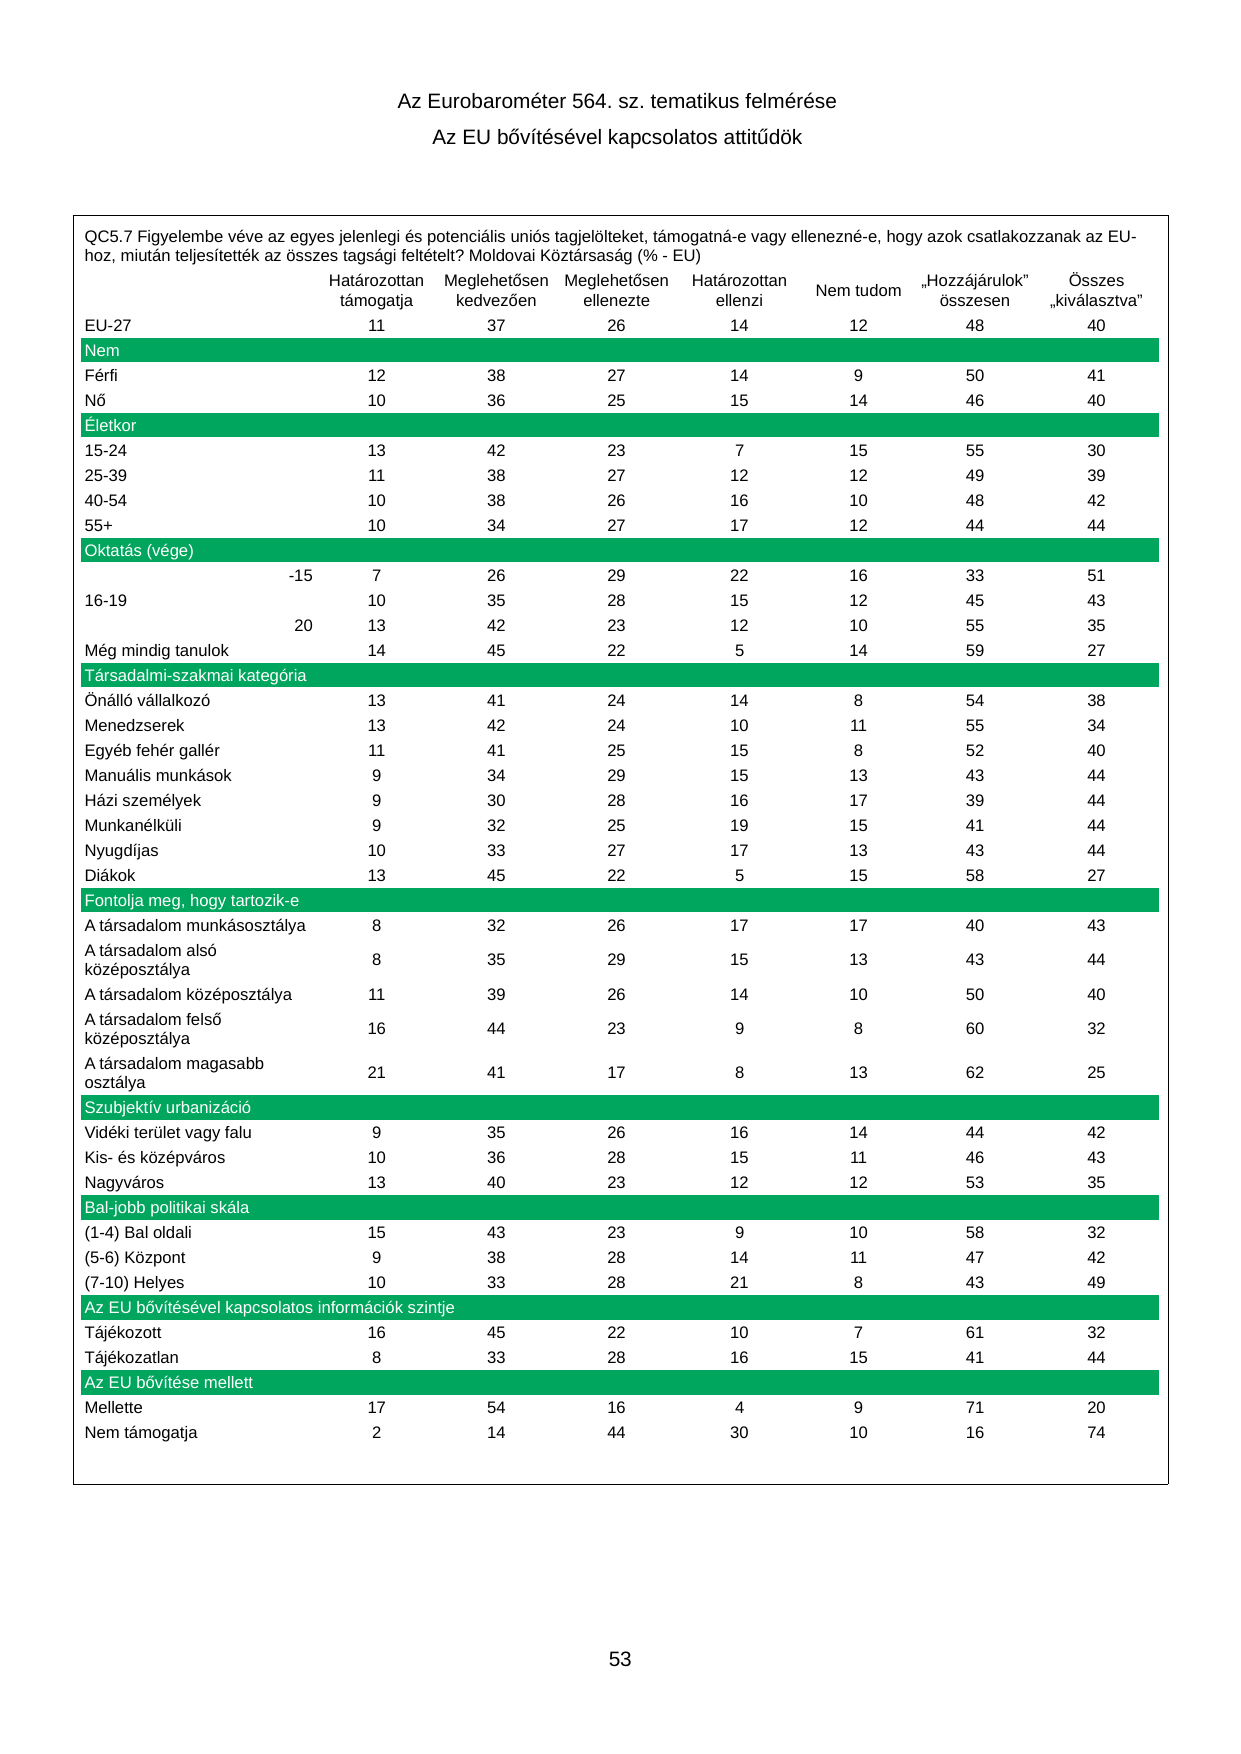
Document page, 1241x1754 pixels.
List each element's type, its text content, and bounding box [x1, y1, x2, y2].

table_cell 34 [438, 763, 555, 787]
table_cell 22 [555, 863, 678, 887]
table_cell 9 [315, 763, 437, 787]
table_cell 22 [678, 563, 801, 587]
table_cell 11 [801, 713, 916, 737]
table_cell 45 [916, 588, 1033, 612]
table_cell 38 [1034, 688, 1159, 712]
table_cell 53 [916, 1170, 1033, 1195]
table_cell 15-24 [81, 438, 315, 462]
table_cell 21 [678, 1270, 801, 1295]
table_cell 58 [916, 1220, 1033, 1245]
table_cell Határozottan támogatja [315, 268, 437, 312]
table_cell 22 [555, 1320, 678, 1345]
table_cell 40 [1034, 738, 1159, 762]
table_cell 8 [801, 1270, 916, 1295]
table_cell 10 [678, 713, 801, 737]
table_cell 15 [678, 388, 801, 412]
table_cell 38 [438, 363, 555, 387]
table_cell Nem tudom [801, 268, 916, 312]
table_cell 43 [916, 938, 1033, 982]
table_cell 33 [438, 1345, 555, 1370]
table_cell 16 [315, 1007, 437, 1051]
table_cell 9 [315, 813, 437, 837]
table_cell 14 [315, 638, 437, 662]
table_cell 16 [801, 563, 916, 587]
table_cell 24 [555, 688, 678, 712]
table_cell 23 [555, 438, 678, 462]
table_cell Munkanélküli [81, 813, 315, 837]
table_cell Még mindig tanulok [81, 638, 315, 662]
table_cell 34 [438, 513, 555, 537]
table_cell 38 [438, 488, 555, 512]
table_cell 42 [438, 613, 555, 637]
table_cell 16 [916, 1420, 1033, 1445]
table_cell 8 [678, 1051, 801, 1095]
table_cell A társadalom középosztálya [81, 982, 315, 1007]
table_cell 50 [916, 363, 1033, 387]
table_cell 23 [555, 1170, 678, 1195]
table_cell 40 [916, 913, 1033, 937]
table_cell 26 [555, 982, 678, 1007]
table_cell 26 [555, 488, 678, 512]
table_cell Tájékozatlan [81, 1345, 315, 1370]
table_cell 44 [1034, 788, 1159, 812]
table_cell 10 [801, 613, 916, 637]
table_cell 58 [916, 863, 1033, 887]
table_cell 44 [1034, 838, 1159, 862]
table_cell 2 [315, 1420, 437, 1445]
table_cell 28 [555, 1270, 678, 1295]
table_cell 20 [81, 613, 315, 637]
table_cell 5 [678, 863, 801, 887]
table_cell 12 [801, 588, 916, 612]
table_cell 13 [801, 1051, 916, 1095]
table_header QC5.7 Figyelembe véve az egyes jelenlegi és potenciális uniós tagjelölteket, támogatná-e vagy ellenezné-e, hogy azok csatlakozzanak az EU-hoz, miután teljesítették az összes tagsági feltételt? Moldovai Köztársaság (% - EU) [81, 224, 1159, 268]
table_cell 13 [315, 613, 437, 637]
table_cell 60 [916, 1007, 1033, 1051]
table_cell (5-6) Központ [81, 1245, 315, 1270]
table_cell 26 [438, 563, 555, 587]
table_cell 44 [1034, 1345, 1159, 1370]
table_cell Fontolja meg, hogy tartozik-e [81, 888, 1159, 912]
table_cell 27 [555, 463, 678, 487]
table_cell 16 [555, 1395, 678, 1420]
table_cell 43 [438, 1220, 555, 1245]
table_cell 32 [438, 913, 555, 937]
table_cell 12 [678, 1170, 801, 1195]
table_cell 40-54 [81, 488, 315, 512]
table_cell 42 [1034, 1120, 1159, 1145]
table_cell 32 [438, 813, 555, 837]
table_cell 8 [801, 688, 916, 712]
table_cell 55 [916, 613, 1033, 637]
table_cell 39 [438, 982, 555, 1007]
table_cell Nem [81, 338, 1159, 362]
table_cell 35 [438, 938, 555, 982]
table_cell 11 [315, 982, 437, 1007]
table_cell Társadalmi-szakmai kategória [81, 663, 1159, 687]
table_cell 36 [438, 1145, 555, 1170]
table_cell 13 [315, 438, 437, 462]
table_cell Meglehetősen kedvezően [438, 268, 555, 312]
table_cell Az EU bővítése mellett [81, 1370, 1159, 1395]
table_cell A társadalom munkásosztálya [81, 913, 315, 937]
table_cell 10 [315, 513, 437, 537]
table_cell 28 [555, 1345, 678, 1370]
table_cell Diákok [81, 863, 315, 887]
table_cell 40 [1034, 313, 1159, 337]
table_cell 38 [438, 1245, 555, 1270]
table_cell Bal-jobb politikai skála [81, 1195, 1159, 1220]
table_cell 30 [1034, 438, 1159, 462]
table_cell 32 [1034, 1220, 1159, 1245]
table_cell 55+ [81, 513, 315, 537]
table_cell 39 [916, 788, 1033, 812]
table_cell 45 [438, 638, 555, 662]
table_cell 15 [315, 1220, 437, 1245]
table_cell 38 [438, 463, 555, 487]
table_cell Meglehetősen ellenezte [555, 268, 678, 312]
table_cell 14 [801, 638, 916, 662]
table_cell 8 [315, 1345, 437, 1370]
table_cell 12 [678, 613, 801, 637]
table_cell 17 [555, 1051, 678, 1095]
table_cell 41 [438, 738, 555, 762]
table_cell 49 [916, 463, 1033, 487]
table_cell 8 [315, 938, 437, 982]
table_cell 51 [1034, 563, 1159, 587]
table_cell 43 [1034, 1145, 1159, 1170]
table_cell 36 [438, 388, 555, 412]
table_cell Határozottan ellenzi [678, 268, 801, 312]
table_cell 25 [1034, 1051, 1159, 1095]
table_cell 35 [438, 1120, 555, 1145]
table_cell 11 [315, 738, 437, 762]
table_cell 44 [1034, 813, 1159, 837]
table_cell 14 [438, 1420, 555, 1445]
table_cell 9 [315, 1120, 437, 1145]
table_cell 59 [916, 638, 1033, 662]
table_cell 71 [916, 1395, 1033, 1420]
table_cell (7-10) Helyes [81, 1270, 315, 1295]
table_cell 44 [438, 1007, 555, 1051]
table_cell 12 [678, 463, 801, 487]
table_cell 15 [678, 763, 801, 787]
table_cell 9 [801, 363, 916, 387]
table_cell 9 [801, 1395, 916, 1420]
table_cell 16 [678, 488, 801, 512]
table_cell EU-27 [81, 313, 315, 337]
table_cell 35 [438, 588, 555, 612]
table_cell Kis- és középváros [81, 1145, 315, 1170]
table_cell 12 [801, 513, 916, 537]
table_cell 20 [1034, 1395, 1159, 1420]
table_cell Nő [81, 388, 315, 412]
table_cell 17 [678, 913, 801, 937]
table_cell Mellette [81, 1395, 315, 1420]
table_cell Szubjektív urbanizáció [81, 1095, 1159, 1120]
table_cell 13 [315, 688, 437, 712]
table_cell 33 [438, 838, 555, 862]
table_cell 42 [1034, 1245, 1159, 1270]
table_cell 74 [1034, 1420, 1159, 1445]
table_cell Manuális munkások [81, 763, 315, 787]
table_cell A társadalom alsó középosztálya [81, 938, 315, 982]
table_cell Nem támogatja [81, 1420, 315, 1445]
table_cell 13 [315, 863, 437, 887]
table_cell 13 [801, 763, 916, 787]
table_cell 16 [315, 1320, 437, 1345]
table_cell 29 [555, 563, 678, 587]
table_cell 10 [315, 388, 437, 412]
table_cell 42 [438, 438, 555, 462]
table_cell 55 [916, 438, 1033, 462]
table_cell 11 [315, 463, 437, 487]
table_cell 10 [801, 982, 916, 1007]
table_cell 27 [555, 363, 678, 387]
table_cell 15 [801, 438, 916, 462]
table_cell 11 [315, 313, 437, 337]
table_cell Összes „kiválasztva” [1034, 268, 1159, 312]
table_cell 10 [801, 488, 916, 512]
table_cell Életkor [81, 413, 1159, 437]
table_cell 40 [438, 1170, 555, 1195]
table_cell 33 [916, 563, 1033, 587]
table_cell 25 [555, 388, 678, 412]
table_cell 30 [678, 1420, 801, 1445]
table_cell Nagyváros [81, 1170, 315, 1195]
table_cell 14 [678, 982, 801, 1007]
table_cell [81, 268, 315, 312]
table_cell 23 [555, 1220, 678, 1245]
table_cell 16 [678, 1120, 801, 1145]
table_cell 15 [678, 738, 801, 762]
table_cell 28 [555, 1245, 678, 1270]
table_cell 17 [678, 513, 801, 537]
table_cell 29 [555, 938, 678, 982]
table_cell 9 [678, 1220, 801, 1245]
table_cell 26 [555, 913, 678, 937]
table_cell 62 [916, 1051, 1033, 1095]
table_cell 48 [916, 313, 1033, 337]
table_cell 29 [555, 763, 678, 787]
table_cell (1-4) Bal oldali [81, 1220, 315, 1245]
table_cell 24 [555, 713, 678, 737]
table_cell 10 [315, 488, 437, 512]
table_cell Egyéb fehér gallér [81, 738, 315, 762]
table_cell 27 [555, 513, 678, 537]
table_cell 44 [1034, 763, 1159, 787]
table_cell 16 [678, 1345, 801, 1370]
table_cell 8 [315, 913, 437, 937]
table_cell 14 [801, 388, 916, 412]
table_cell 10 [678, 1320, 801, 1345]
table_cell 43 [1034, 588, 1159, 612]
table_cell 12 [801, 1170, 916, 1195]
table_cell Önálló vállalkozó [81, 688, 315, 712]
table_cell 46 [916, 388, 1033, 412]
table_cell 13 [801, 938, 916, 982]
table_cell 26 [555, 1120, 678, 1145]
table_cell 44 [555, 1420, 678, 1445]
table_cell 7 [801, 1320, 916, 1345]
table_cell 4 [678, 1395, 801, 1420]
table_cell 12 [801, 463, 916, 487]
table_cell 55 [916, 713, 1033, 737]
table_cell 41 [438, 688, 555, 712]
table_cell 10 [801, 1420, 916, 1445]
table_cell 14 [678, 363, 801, 387]
table_cell 10 [315, 838, 437, 862]
table_cell 33 [438, 1270, 555, 1295]
table_cell 25-39 [81, 463, 315, 487]
table_cell 25 [555, 738, 678, 762]
table_cell 14 [801, 1120, 916, 1145]
table_cell 10 [315, 1145, 437, 1170]
table_cell 41 [438, 1051, 555, 1095]
table_cell 54 [438, 1395, 555, 1420]
table_cell 11 [801, 1245, 916, 1270]
table_cell 9 [678, 1007, 801, 1051]
table_cell 27 [1034, 638, 1159, 662]
table_cell 54 [916, 688, 1033, 712]
table_cell 15 [801, 813, 916, 837]
table_cell „Hozzájárulok” összesen [916, 268, 1033, 312]
table_cell 10 [315, 1270, 437, 1295]
table_cell 13 [801, 838, 916, 862]
table_cell 8 [801, 738, 916, 762]
table_cell 17 [678, 838, 801, 862]
table_cell 21 [315, 1051, 437, 1095]
table_cell 39 [1034, 463, 1159, 487]
table_cell Vidéki terület vagy falu [81, 1120, 315, 1145]
table_cell 15 [678, 938, 801, 982]
table_cell 44 [1034, 938, 1159, 982]
table_cell 9 [315, 1245, 437, 1270]
table_cell 14 [678, 688, 801, 712]
table_cell Házi személyek [81, 788, 315, 812]
table_cell 44 [916, 513, 1033, 537]
table_cell 50 [916, 982, 1033, 1007]
table_cell 35 [1034, 1170, 1159, 1195]
table_cell 44 [1034, 513, 1159, 537]
table_cell 43 [916, 838, 1033, 862]
table_cell 52 [916, 738, 1033, 762]
table_cell 14 [678, 1245, 801, 1270]
table_cell 32 [1034, 1320, 1159, 1345]
table_cell 44 [916, 1120, 1033, 1145]
table_cell 12 [801, 313, 916, 337]
table_cell Menedzserek [81, 713, 315, 737]
table_cell 34 [1034, 713, 1159, 737]
table_cell 40 [1034, 388, 1159, 412]
table_cell 15 [801, 1345, 916, 1370]
table_cell 22 [555, 638, 678, 662]
table_cell 28 [555, 588, 678, 612]
table_cell -15 [81, 563, 315, 587]
table_cell 30 [438, 788, 555, 812]
table_cell 41 [916, 813, 1033, 837]
table_cell A társadalom felső középosztálya [81, 1007, 315, 1051]
table_cell 23 [555, 613, 678, 637]
table_cell 49 [1034, 1270, 1159, 1295]
table_cell 28 [555, 1145, 678, 1170]
table_cell 10 [801, 1220, 916, 1245]
table_cell Tájékozott [81, 1320, 315, 1345]
table_cell 32 [1034, 1007, 1159, 1051]
table_cell Az EU bővítésével kapcsolatos információk szintje [81, 1295, 1159, 1320]
table_cell 23 [555, 1007, 678, 1051]
table_cell 15 [678, 588, 801, 612]
table_cell 16 [678, 788, 801, 812]
table_cell 48 [916, 488, 1033, 512]
table_cell Férfi [81, 363, 315, 387]
table_cell 7 [678, 438, 801, 462]
table_cell 42 [1034, 488, 1159, 512]
table_cell 15 [678, 1145, 801, 1170]
table_cell 12 [315, 363, 437, 387]
table_cell 61 [916, 1320, 1033, 1345]
table_cell 14 [678, 313, 801, 337]
table_cell 27 [1034, 863, 1159, 887]
table_cell 11 [801, 1145, 916, 1170]
table_cell 15 [801, 863, 916, 887]
table_cell Nyugdíjas [81, 838, 315, 862]
table_cell 5 [678, 638, 801, 662]
table_cell 13 [315, 1170, 437, 1195]
table_cell 47 [916, 1245, 1033, 1270]
table_cell 17 [315, 1395, 437, 1420]
table_cell 46 [916, 1145, 1033, 1170]
table_cell Oktatás (vége) [81, 538, 1159, 562]
table_cell 28 [555, 788, 678, 812]
table_cell 26 [555, 313, 678, 337]
table_cell 17 [801, 913, 916, 937]
table_cell 13 [315, 713, 437, 737]
table_cell 19 [678, 813, 801, 837]
table_cell 8 [801, 1007, 916, 1051]
table_cell 25 [555, 813, 678, 837]
table_cell 16-19 [81, 588, 315, 612]
table_cell 42 [438, 713, 555, 737]
table_cell 7 [315, 563, 437, 587]
table_cell 35 [1034, 613, 1159, 637]
table_cell 43 [916, 763, 1033, 787]
table_cell 41 [1034, 363, 1159, 387]
table_cell 43 [916, 1270, 1033, 1295]
table_cell 41 [916, 1345, 1033, 1370]
table_cell 10 [315, 588, 437, 612]
table_cell 43 [1034, 913, 1159, 937]
table_cell A társadalom magasabb osztálya [81, 1051, 315, 1095]
table_cell 9 [315, 788, 437, 812]
table_cell 45 [438, 863, 555, 887]
table_cell 27 [555, 838, 678, 862]
table_cell 40 [1034, 982, 1159, 1007]
table_cell 37 [438, 313, 555, 337]
table_cell 17 [801, 788, 916, 812]
table_cell 45 [438, 1320, 555, 1345]
